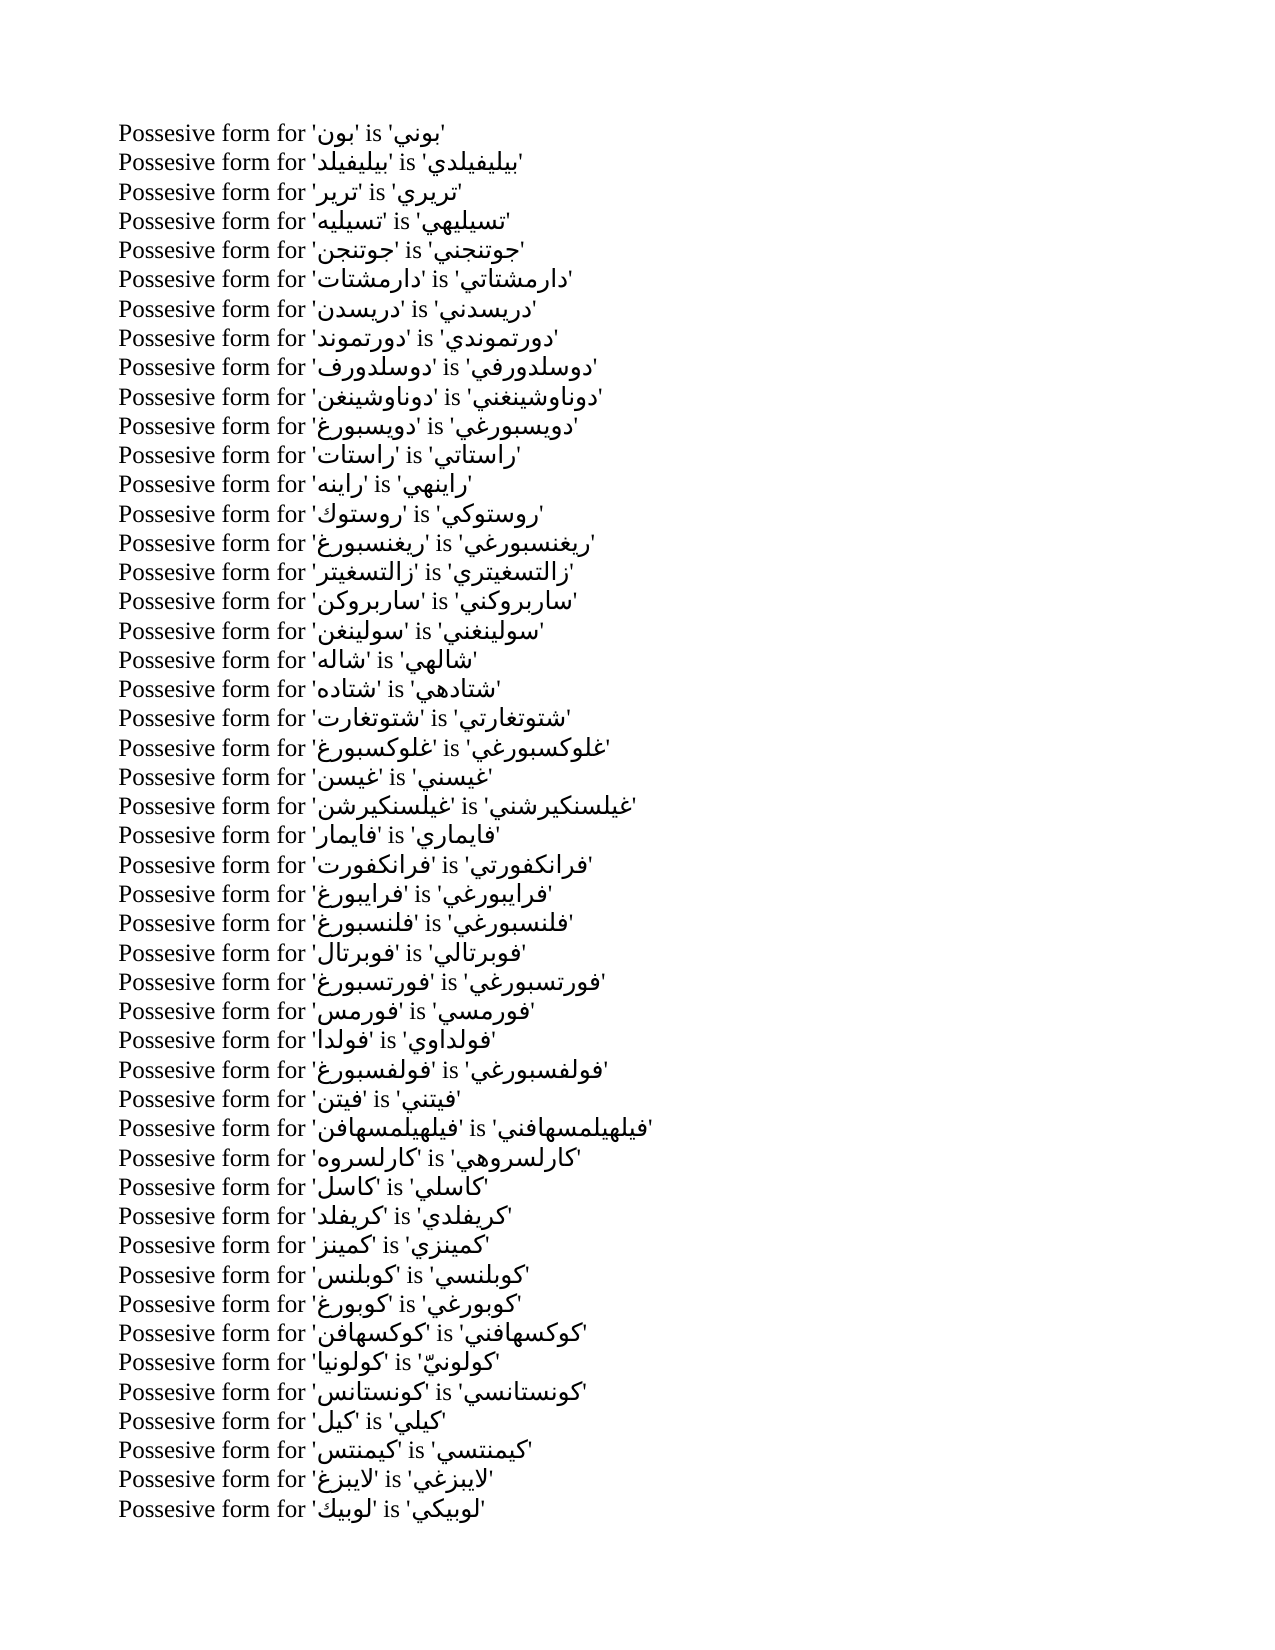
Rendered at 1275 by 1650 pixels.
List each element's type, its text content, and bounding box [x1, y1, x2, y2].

text Possesive form for 'كوبلنس' is 'كوبلنسي' [118, 1260, 1157, 1289]
text Possesive form for 'دريسدن' is 'دريسدني' [118, 294, 1157, 323]
text Possesive form for 'فولفسبورغ' is 'فولفسبورغي' [118, 1055, 1157, 1084]
text Possesive form for 'كيمنتس' is 'كيمنتسي' [118, 1435, 1157, 1464]
text Possesive form for 'فورتسبورغ' is 'فورتسبورغي' [118, 967, 1157, 996]
text Possesive form for 'كونستانس' is 'كونستانسي' [118, 1377, 1157, 1406]
text Possesive form for 'كريفلد' is 'كريفلدي' [118, 1201, 1157, 1230]
text Possesive form for 'كمينز' is 'كمينزي' [118, 1230, 1157, 1260]
text Possesive form for 'فورمس' is 'فورمسي' [118, 996, 1157, 1026]
text Possesive form for 'دوسلدورف' is 'دوسلدورفي' [118, 352, 1157, 382]
text Possesive form for 'غيلسنكيرشن' is 'غيلسنكيرشني' [118, 791, 1157, 821]
text Possesive form for 'فرانكفورت' is 'فرانكفورتي' [118, 850, 1157, 879]
text Possesive form for 'فولدا' is 'فولداوي' [118, 1026, 1157, 1055]
text Possesive form for 'كوكسهافن' is 'كوكسهافني' [118, 1318, 1157, 1347]
text Possesive form for 'ريغنسبورغ' is 'ريغنسبورغي' [118, 528, 1157, 557]
text Possesive form for 'شتاده' is 'شتادهي' [118, 674, 1157, 703]
text Possesive form for 'زالتسغيتر' is 'زالتسغيتري' [118, 557, 1157, 586]
text Possesive form for 'فيتن' is 'فيتني' [118, 1084, 1157, 1113]
text Possesive form for 'فلنسبورغ' is 'فلنسبورغي' [118, 908, 1157, 938]
text Possesive form for 'تسيليه' is 'تسيليهي' [118, 206, 1157, 235]
text Possesive form for 'غلوكسبورغ' is 'غلوكسبورغي' [118, 733, 1157, 762]
text Possesive form for 'راستات' is 'راستاتي' [118, 440, 1157, 469]
text Possesive form for 'دويسبورغ' is 'دويسبورغي' [118, 411, 1157, 440]
text Possesive form for 'فوبرتال' is 'فوبرتالي' [118, 938, 1157, 967]
text Possesive form for 'كوبورغ' is 'كوبورغي' [118, 1289, 1157, 1318]
text Possesive form for 'فيلهيلمسهافن' is 'فيلهيلمسهافني' [118, 1113, 1157, 1143]
text Possesive form for 'فرايبورغ' is 'فرايبورغي' [118, 879, 1157, 908]
text Possesive form for 'بيليفيلد' is 'بيليفيلدي' [118, 147, 1157, 177]
text Possesive form for 'كاسل' is 'كاسلي' [118, 1172, 1157, 1201]
text Possesive form for 'سولينغن' is 'سولينغني' [118, 616, 1157, 645]
text Possesive form for 'دوناوشينغن' is 'دوناوشينغني' [118, 382, 1157, 411]
text Possesive form for 'دارمشتات' is 'دارمشتاتي' [118, 264, 1157, 294]
text Possesive form for 'لايبزغ' is 'لايبزغي' [118, 1464, 1157, 1494]
text Possesive form for 'كيل' is 'كيلي' [118, 1406, 1157, 1435]
text Possesive form for 'راينه' is 'راينهي' [118, 469, 1157, 499]
text Possesive form for 'بون' is 'بوني' [118, 118, 1157, 147]
text Possesive form for 'غيسن' is 'غيسني' [118, 762, 1157, 791]
text Possesive form for 'دورتموند' is 'دورتموندي' [118, 323, 1157, 352]
text Possesive form for 'روستوك' is 'روستوكي' [118, 499, 1157, 528]
text Possesive form for 'جوتنجن' is 'جوتنجني' [118, 235, 1157, 264]
text Possesive form for 'فايمار' is 'فايماري' [118, 821, 1157, 850]
text Possesive form for 'ترير' is 'تريري' [118, 177, 1157, 206]
text Possesive form for 'ساربروكن' is 'ساربروكني' [118, 586, 1157, 616]
text Possesive form for 'شاله' is 'شالهي' [118, 645, 1157, 674]
text Possesive form for 'كولونيا' is 'كولونيّ' [118, 1347, 1157, 1377]
text Possesive form for 'شتوتغارت' is 'شتوتغارتي' [118, 703, 1157, 733]
text Possesive form for 'لوبيك' is 'لوبيكي' [118, 1494, 1157, 1523]
text Possesive form for 'كارلسروه' is 'كارلسروهي' [118, 1143, 1157, 1172]
